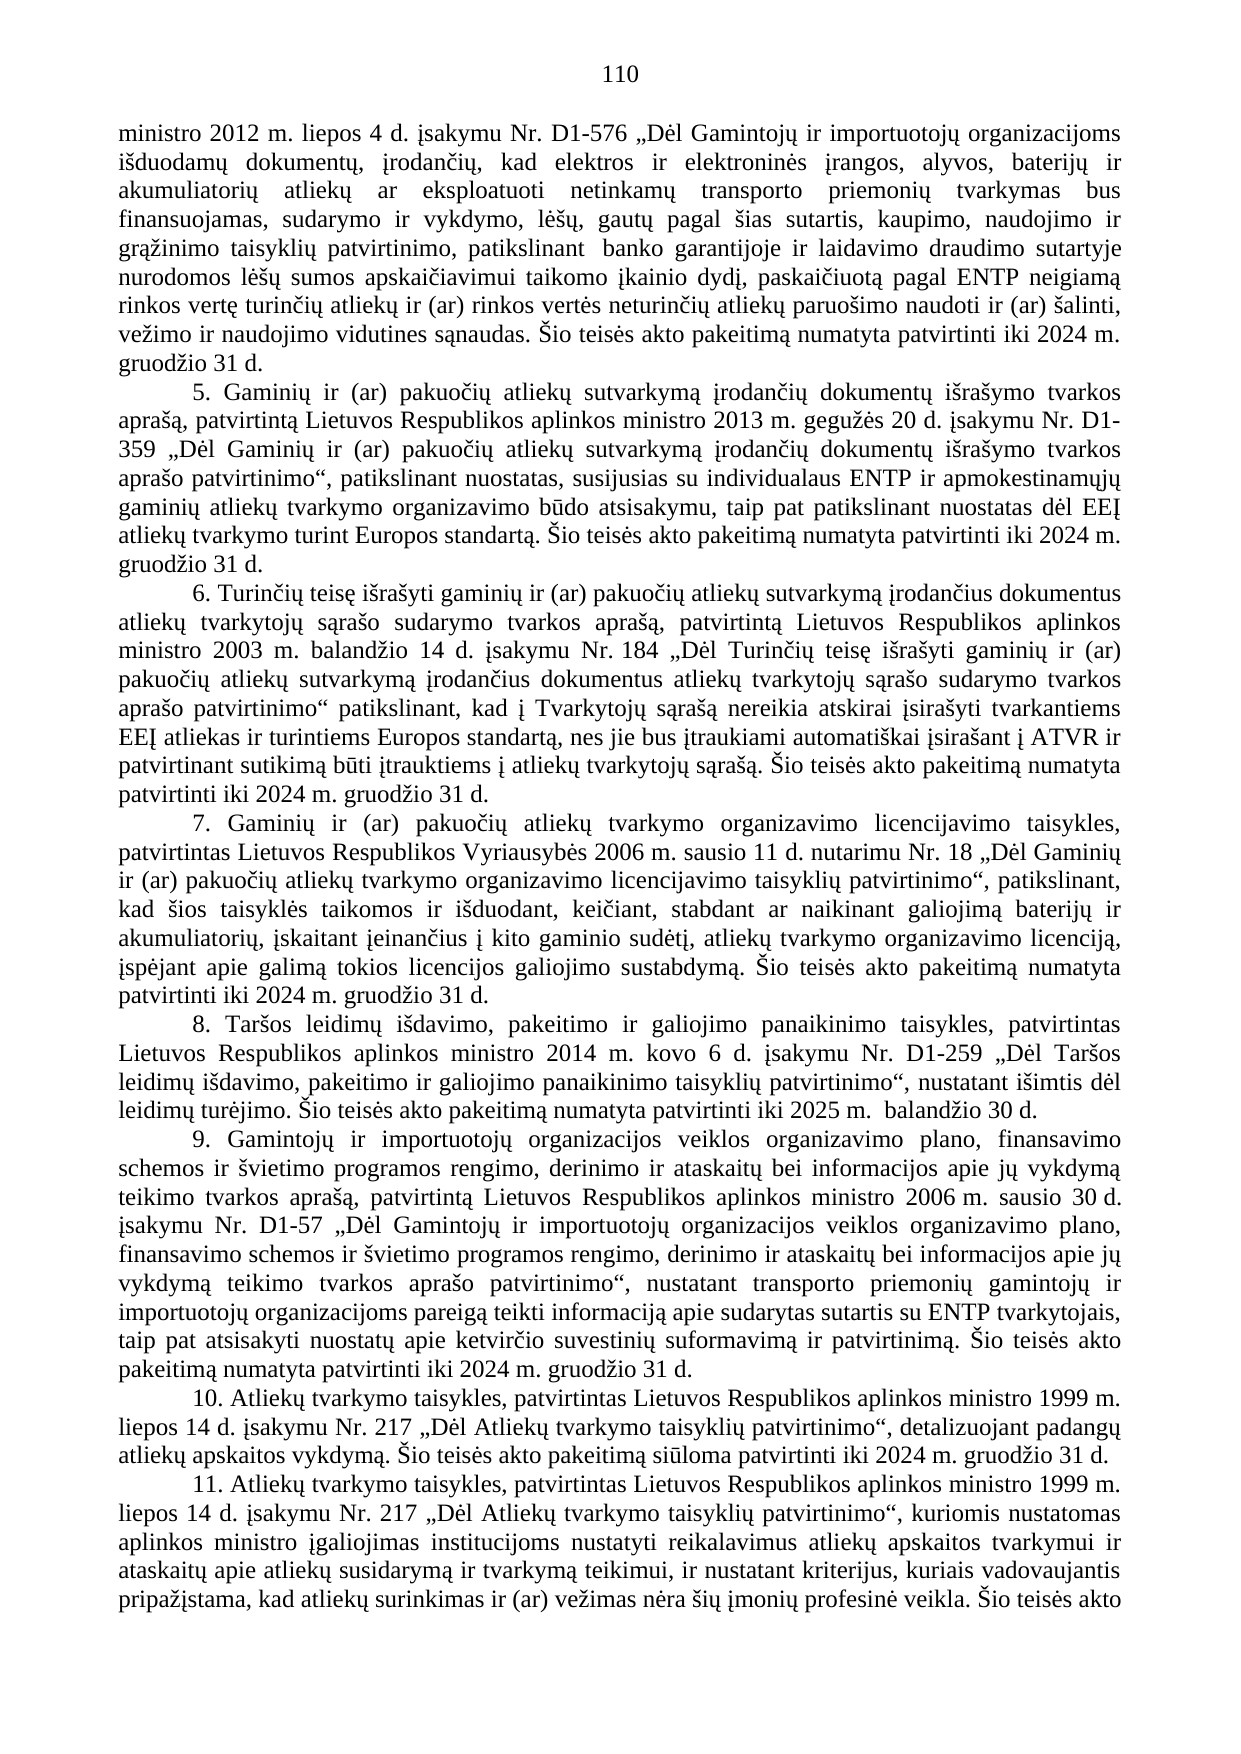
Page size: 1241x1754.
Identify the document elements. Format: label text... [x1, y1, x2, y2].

text ministro 2012 m. liepos 4 d. įsakymu Nr. D1-576 „Dėl Gamintojų ir importuotojų organizacijoms išduodamų dokumentų, įrodančių, kad elektros ir elektroninės įrangos, alyvos, baterijų ir akumuliatorių atliekų ar eksploatuoti netinkamų transporto priemonių tvarkymas bus finansuojamas, sudarymo ir vykdymo, lėšų, gautų pagal šias sutartis, kaupimo, naudojimo ir grąžinimo taisyklių patvirtinimo, patikslinant banko garantijoje ir laidavimo draudimo sutartyje nurodomos lėšų sumos apskaičiavimui taikomo įkainio dydį, paskaičiuotą pagal ENTP neigiamą rinkos vertę turinčių atliekų ir (ar) rinkos vertės neturinčių atliekų paruošimo naudoti ir (ar) šalinti, vežimo ir naudojimo vidutines sąnaudas. Šio teisės akto pakeitimą numatyta patvirtinti iki 2024 m. gruodžio 31 d. [118, 118, 1122, 377]
text 10. Atliekų tvarkymo taisykles, patvirtintas Lietuvos Respublikos aplinkos ministro 1999 m. liepos 14 d. įsakymu Nr. 217 „Dėl Atliekų tvarkymo taisyklių patvirtinimo“, detalizuojant padangų atliekų apskaitos vykdymą. Šio teisės akto pakeitimą siūloma patvirtinti iki 2024 m. gruodžio 31 d. [118, 1383, 1122, 1469]
text 9. Gamintojų ir importuotojų organizacijos veiklos organizavimo plano, finansavimo schemos ir švietimo programos rengimo, derinimo ir ataskaitų bei informacijos apie jų vykdymą teikimo tvarkos aprašą, patvirtintą Lietuvos Respublikos aplinkos ministro 2006 m. sausio 30 d. įsakymu Nr. D1-57 „Dėl Gamintojų ir importuotojų organizacijos veiklos organizavimo plano, finansavimo schemos ir švietimo programos rengimo, derinimo ir ataskaitų bei informacijos apie jų vykdymą teikimo tvarkos aprašo patvirtinimo“, nustatant transporto priemonių gamintojų ir importuotojų organizacijoms pareigą teikti informaciją apie sudarytas sutartis su ENTP tvarkytojais, taip pat atsisakyti nuostatų apie ketvirčio suvestinių suformavimą ir patvirtinimą. Šio teisės akto pakeitimą numatyta patvirtinti iki 2024 m. gruodžio 31 d. [118, 1124, 1122, 1383]
text 11. Atliekų tvarkymo taisykles, patvirtintas Lietuvos Respublikos aplinkos ministro 1999 m. liepos 14 d. įsakymu Nr. 217 „Dėl Atliekų tvarkymo taisyklių patvirtinimo“, kuriomis nustatomas aplinkos ministro įgaliojimas institucijoms nustatyti reikalavimus atliekų apskaitos tvarkymui ir ataskaitų apie atliekų susidarymą ir tvarkymą teikimui, ir nustatant kriterijus, kuriais vadovaujantis pripažįstama, kad atliekų surinkimas ir (ar) vežimas nėra šių įmonių profesinė veikla. Šio teisės akto [118, 1469, 1122, 1613]
text 5. Gaminių ir (ar) pakuočių atliekų sutvarkymą įrodančių dokumentų išrašymo tvarkos aprašą, patvirtintą Lietuvos Respublikos aplinkos ministro 2013 m. gegužės 20 d. įsakymu Nr. D1-359 „Dėl Gaminių ir (ar) pakuočių atliekų sutvarkymą įrodančių dokumentų išrašymo tvarkos aprašo patvirtinimo“, patikslinant nuostatas, susijusias su individualaus ENTP ir apmokestinamųjų gaminių atliekų tvarkymo organizavimo būdo atsisakymu, taip pat patikslinant nuostatas dėl EEĮ atliekų tvarkymo turint Europos standartą. Šio teisės akto pakeitimą numatyta patvirtinti iki 2024 m. gruodžio 31 d. [118, 377, 1122, 578]
text 6. Turinčių teisę išrašyti gaminių ir (ar) pakuočių atliekų sutvarkymą įrodančius dokumentus atliekų tvarkytojų sąrašo sudarymo tvarkos aprašą, patvirtintą Lietuvos Respublikos aplinkos ministro 2003 m. balandžio 14 d. įsakymu Nr. 184 „Dėl Turinčių teisę išrašyti gaminių ir (ar) pakuočių atliekų sutvarkymą įrodančius dokumentus atliekų tvarkytojų sąrašo sudarymo tvarkos aprašo patvirtinimo“ patikslinant, kad į Tvarkytojų sąrašą nereikia atskirai įsirašyti tvarkantiems EEĮ atliekas ir turintiems Europos standartą, nes jie bus įtraukiami automatiškai įsirašant į ATVR ir patvirtinant sutikimą būti įtrauktiems į atliekų tvarkytojų sąrašą. Šio teisės akto pakeitimą numatyta patvirtinti iki 2024 m. gruodžio 31 d. [118, 578, 1122, 808]
text 8. Taršos leidimų išdavimo, pakeitimo ir galiojimo panaikinimo taisykles, patvirtintas Lietuvos Respublikos aplinkos ministro 2014 m. kovo 6 d. įsakymu Nr. D1-259 „Dėl Taršos leidimų išdavimo, pakeitimo ir galiojimo panaikinimo taisyklių patvirtinimo“, nustatant išimtis dėl leidimų turėjimo. Šio teisės akto pakeitimą numatyta patvirtinti iki 2025 m. balandžio 30 d. [118, 1009, 1122, 1124]
text 7. Gaminių ir (ar) pakuočių atliekų tvarkymo organizavimo licencijavimo taisykles, patvirtintas Lietuvos Respublikos Vyriausybės 2006 m. sausio 11 d. nutarimu Nr. 18 „Dėl Gaminių ir (ar) pakuočių atliekų tvarkymo organizavimo licencijavimo taisyklių patvirtinimo“, patikslinant, kad šios taisyklės taikomos ir išduodant, keičiant, stabdant ar naikinant galiojimą baterijų ir akumuliatorių, įskaitant įeinančius į kito gaminio sudėtį, atliekų tvarkymo organizavimo licenciją, įspėjant apie galimą tokios licencijos galiojimo sustabdymą. Šio teisės akto pakeitimą numatyta patvirtinti iki 2024 m. gruodžio 31 d. [118, 808, 1122, 1009]
